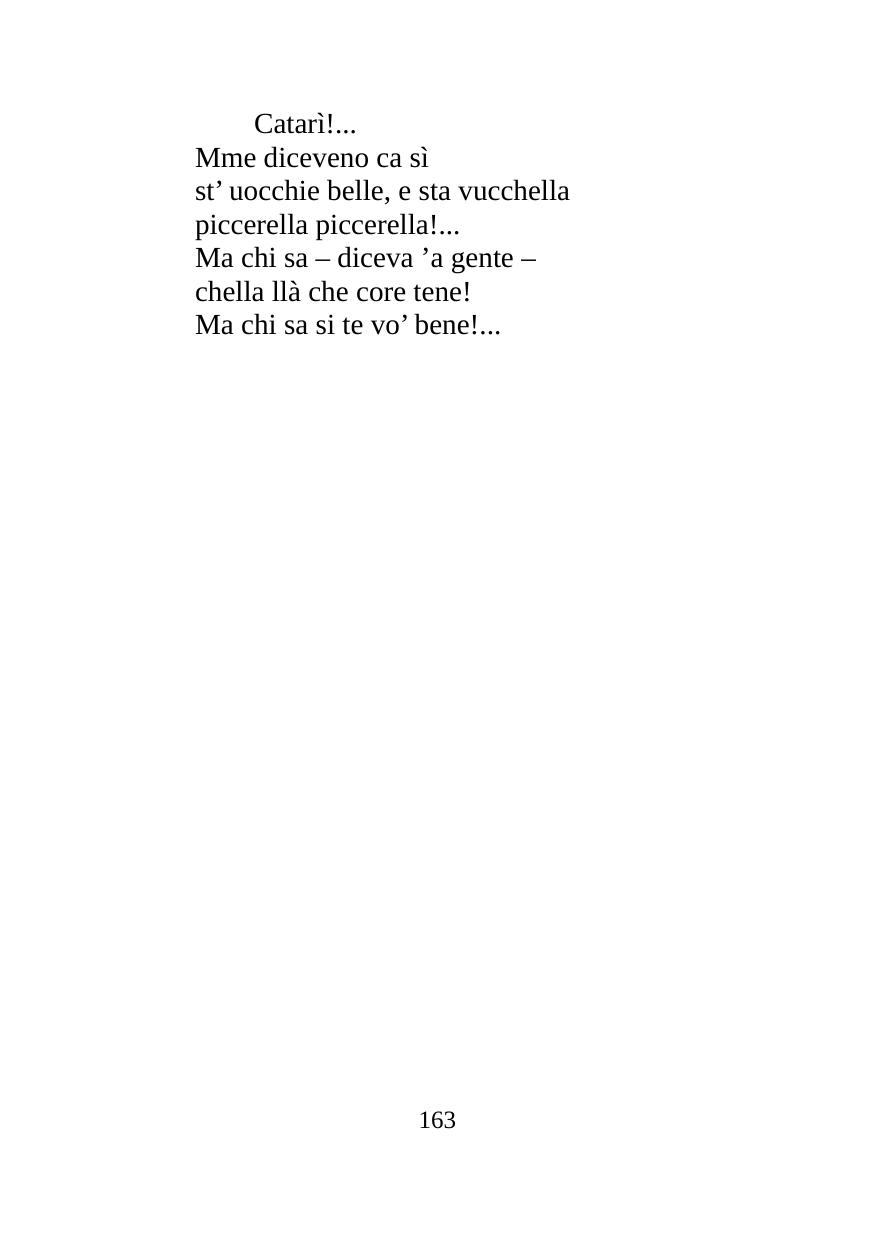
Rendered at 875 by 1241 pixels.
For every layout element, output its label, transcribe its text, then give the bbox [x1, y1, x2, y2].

text chella llà che core tene! [195, 274, 768, 307]
text Mme diceveno ca sì [195, 140, 768, 173]
text st’ uocchie belle, e sta vucchella [195, 173, 768, 207]
text piccerella piccerella!... [195, 207, 768, 240]
text Ma chi sa – diceva ’a gente – [195, 240, 768, 274]
text Catarì!... [254, 106, 768, 140]
text Ma chi sa si te vo’ bene!... [195, 307, 768, 341]
